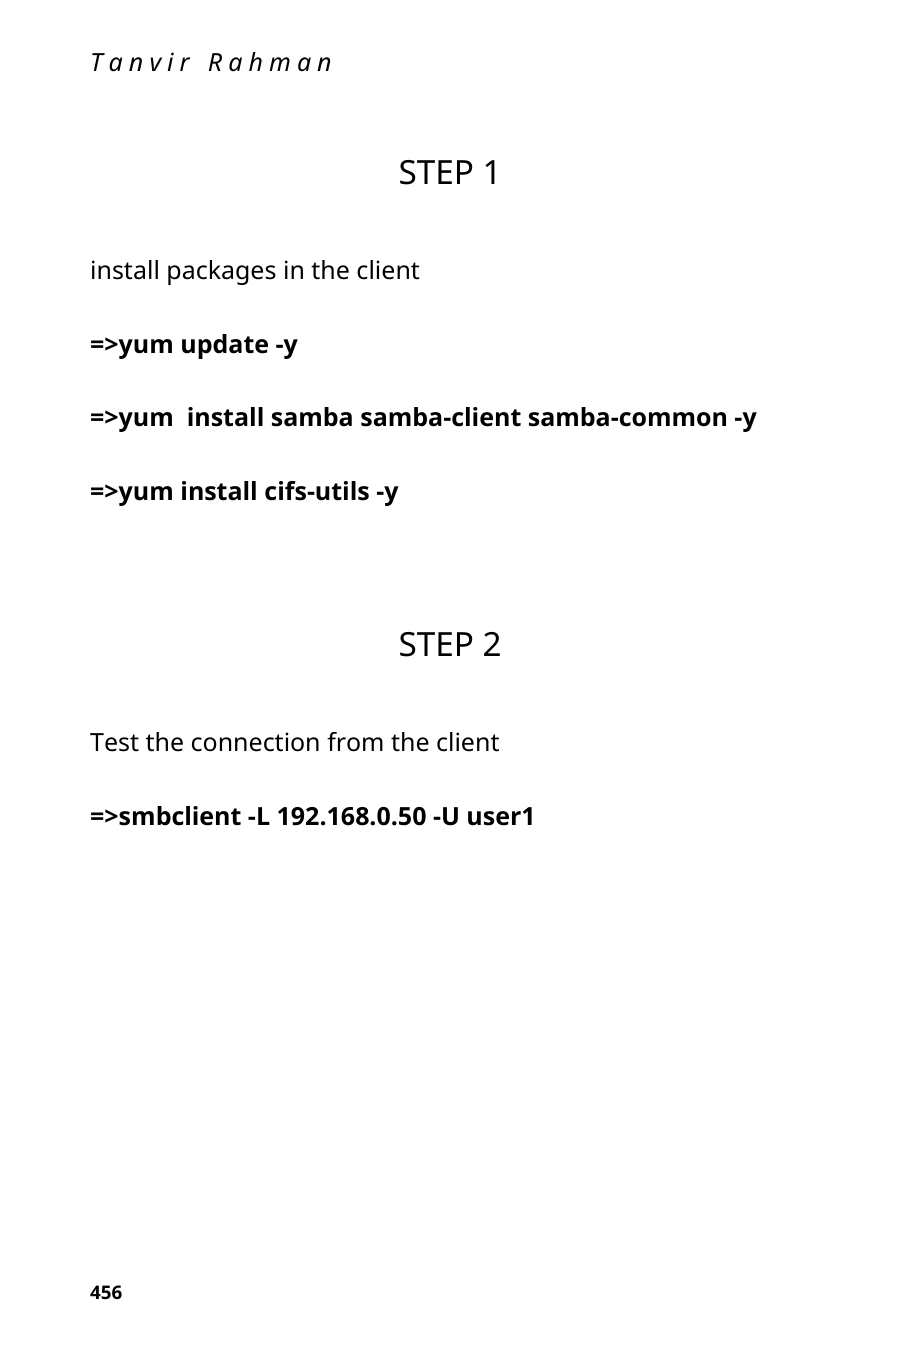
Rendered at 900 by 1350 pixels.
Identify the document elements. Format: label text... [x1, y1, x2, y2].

text =>yum install samba samba-client samba-common -y [90, 400, 810, 434]
text install packages in the client [90, 252, 810, 287]
text STEP 2 [90, 621, 810, 667]
text =>yum install cifs-utils -y [90, 474, 810, 508]
text STEP 1 [90, 149, 810, 195]
text =>smbclient -L 192.168.0.50 -U user1 [90, 798, 810, 832]
text =>yum update -y [90, 326, 810, 360]
text Test the connection from the client [90, 724, 810, 758]
